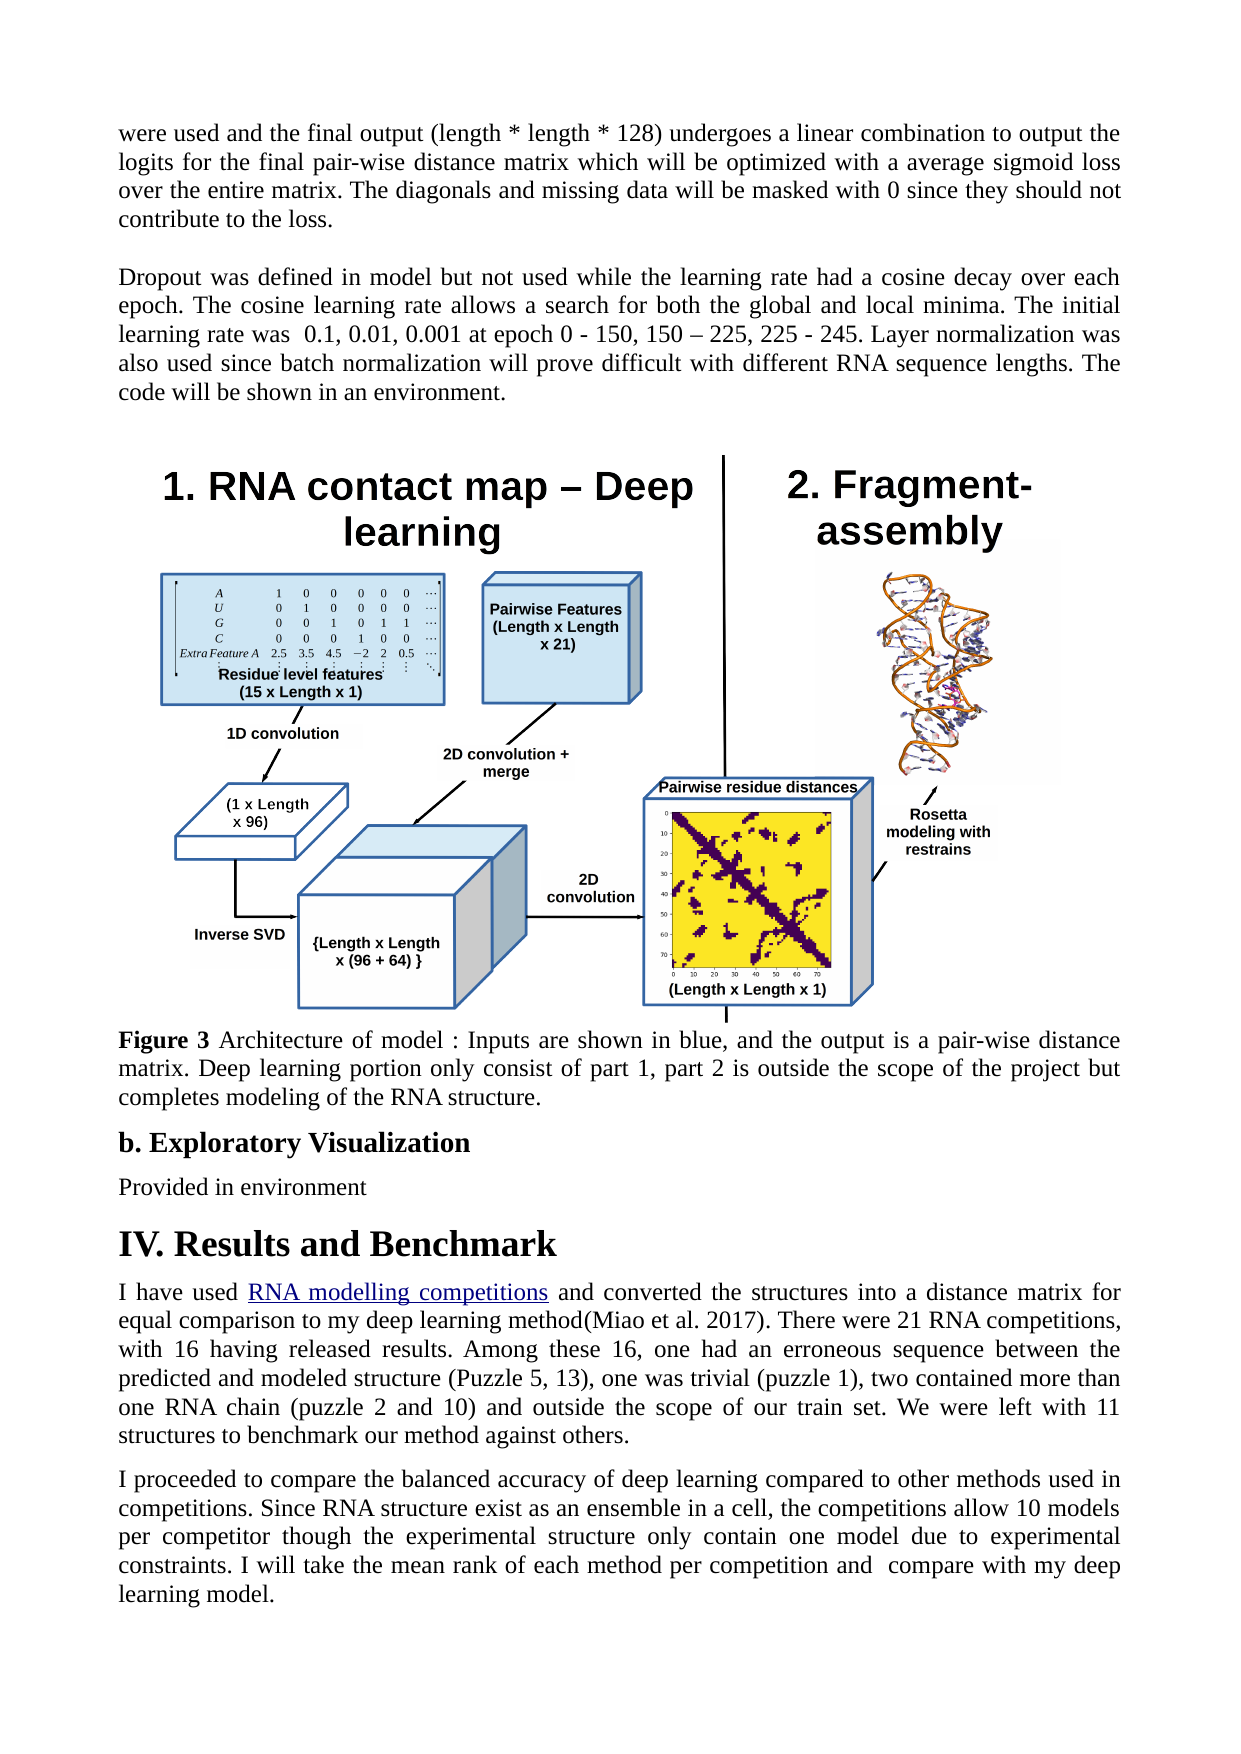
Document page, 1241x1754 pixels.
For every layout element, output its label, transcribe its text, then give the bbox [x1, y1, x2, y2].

text I proceeded to compare the balanced accuracy of deep learning compared to other methods used in competitions. Since RNA structure exist as an ensemble in a cell, the competitions allow 10 models per competitor though the experimental structure only contain one model due to experimental constraints. I will take the mean rank of each method per competition and compare with my deep learning model. [118, 1464, 1122, 1608]
subtitle IV. Results and Benchmark [118, 1221, 1122, 1264]
text I have used RNA modelling competitions and converted the structures into a distance matrix for equal comparison to my deep learning method(Miao et al. 2017). There were 21 RNA competitions, with 16 having released results. Among these 16, one had an erroneous sequence between the predicted and modeled structure (Puzzle 5, 13), one was trivial (puzzle 1), two contained more than one RNA chain (puzzle 2 and 10) and outside the scope of our train set. We were left with 11 structures to benchmark our method against others. [118, 1277, 1122, 1449]
text Figure 3 Architecture of model : Inputs are shown in blue, and the output is a pair-wise distance matrix. Deep learning portion only consist of part 1, part 2 is outside the scope of the project but completes modeling of the RNA structure. [118, 1025, 1122, 1111]
text Dropout was defined in model but not used while the learning rate had a cosine decay over each epoch. The cosine learning rate allows a search for both the global and local minima. The initial learning rate was 0.1, 0.01, 0.001 at epoch 0 - 150, 150 – 225, 225 - 245. Layer normalization was also used since batch normalization will prove difficult with different RNA sequence lengths. The code will be shown in an environment. [118, 262, 1122, 406]
subtitle b. Exploratory Visualization [118, 1126, 1122, 1159]
text were used and the final output (length * length * 128) undergoes a linear combination to output the logits for the final pair-wise distance matrix which will be optimized with a average sigmoid loss over the entire matrix. The diagonals and missing data will be masked with 0 since they should not contribute to the loss. [118, 118, 1122, 233]
picture [118, 434, 1123, 1025]
text Provided in environment [118, 1172, 1122, 1200]
